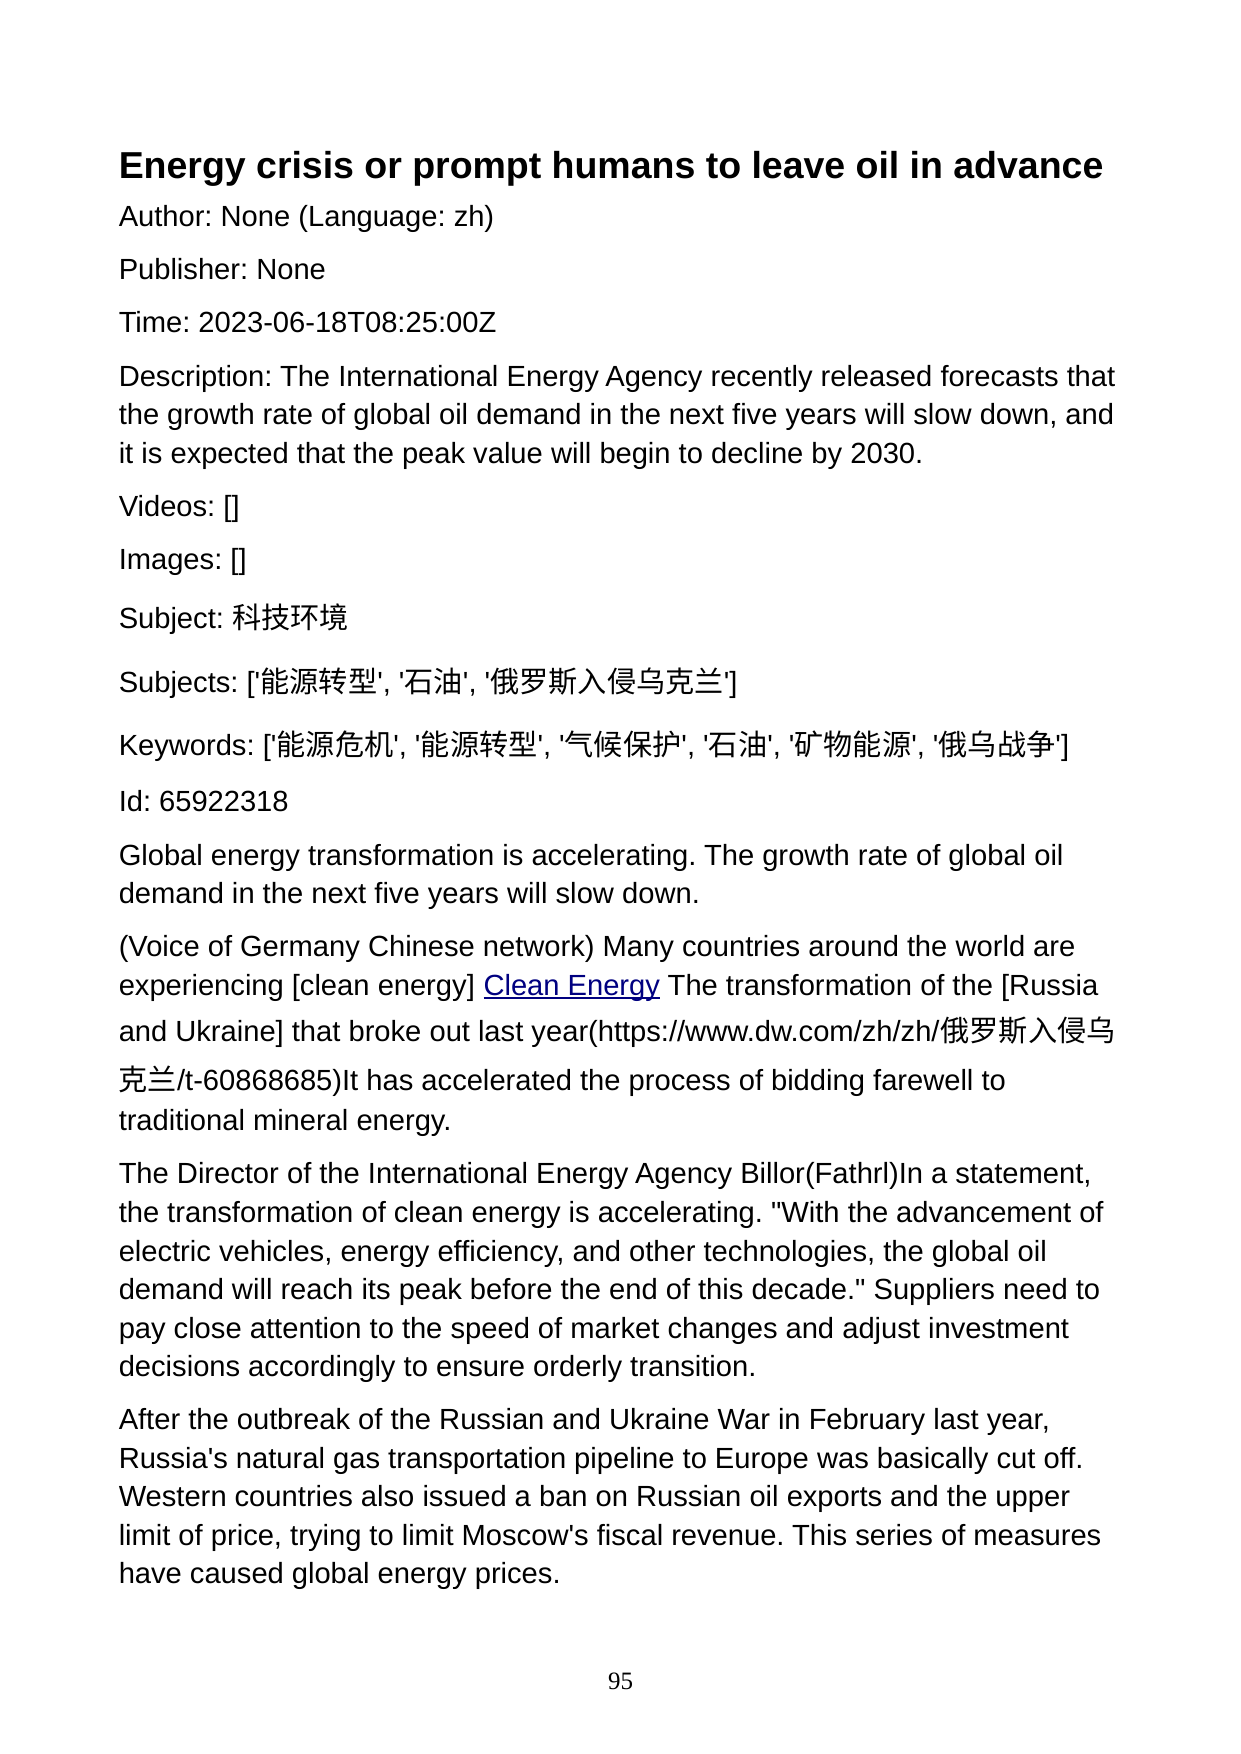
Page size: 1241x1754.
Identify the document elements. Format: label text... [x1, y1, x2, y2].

text Images: [] [118, 542, 1122, 575]
text After the outbreak of the Russian and Ukraine War in February last year, Russia's natural gas transportation pipeline to Europe was basically cut off. Western countries also issued a ban on Russian oil exports and the upper limit of price, trying to limit Moscow's fiscal revenue. This series of measures have caused global energy prices. [118, 1402, 1122, 1590]
text Videos: [] [118, 489, 1122, 522]
text Author: None (Language: zh) [118, 199, 1122, 233]
text Subjects: ['能源转型', '石油', '俄罗斯入侵乌克兰'] [118, 658, 1122, 700]
text Description: The International Energy Agency recently released forecasts that the growth rate of global oil demand in the next five years will slow down, and it is expected that the peak value will begin to decline by 2030. [118, 358, 1122, 469]
text Keywords: ['能源危机', '能源转型', '气候保护', '石油', '矿物能源', '俄乌战争'] [118, 721, 1122, 763]
text The Director of the International Energy Agency Billor(Fathrl)In a statement, the transformation of clean energy is accelerating. "With the advancement of electric vehicles, energy efficiency, and other technologies, the global oil demand will reach its peak before the end of this decade." Suppliers need to pay close attention to the speed of market changes and adjust investment decisions accordingly to ensure orderly transition. [118, 1156, 1122, 1383]
text (Voice of Germany Chinese network) Many countries around the world are experiencing [clean energy] Clean Energy The transformation of the [Russia and Ukraine] that broke out last year(https://www.dw.com/zh/zh/俄罗斯入侵乌克兰/t-60868685)It has accelerated the process of bidding farewell to traditional mineral energy. [118, 929, 1122, 1137]
text Id: 65922318 [118, 784, 1122, 818]
text Time: 2023-06-18T08:25:00Z [118, 305, 1122, 339]
text Subject: 科技环境 [118, 595, 1122, 637]
subtitle Energy crisis or prompt humans to leave oil in advance [118, 143, 1122, 187]
text Publisher: None [118, 252, 1122, 286]
text Global energy transformation is accelerating. The growth rate of global oil demand in the next five years will slow down. [118, 837, 1122, 909]
